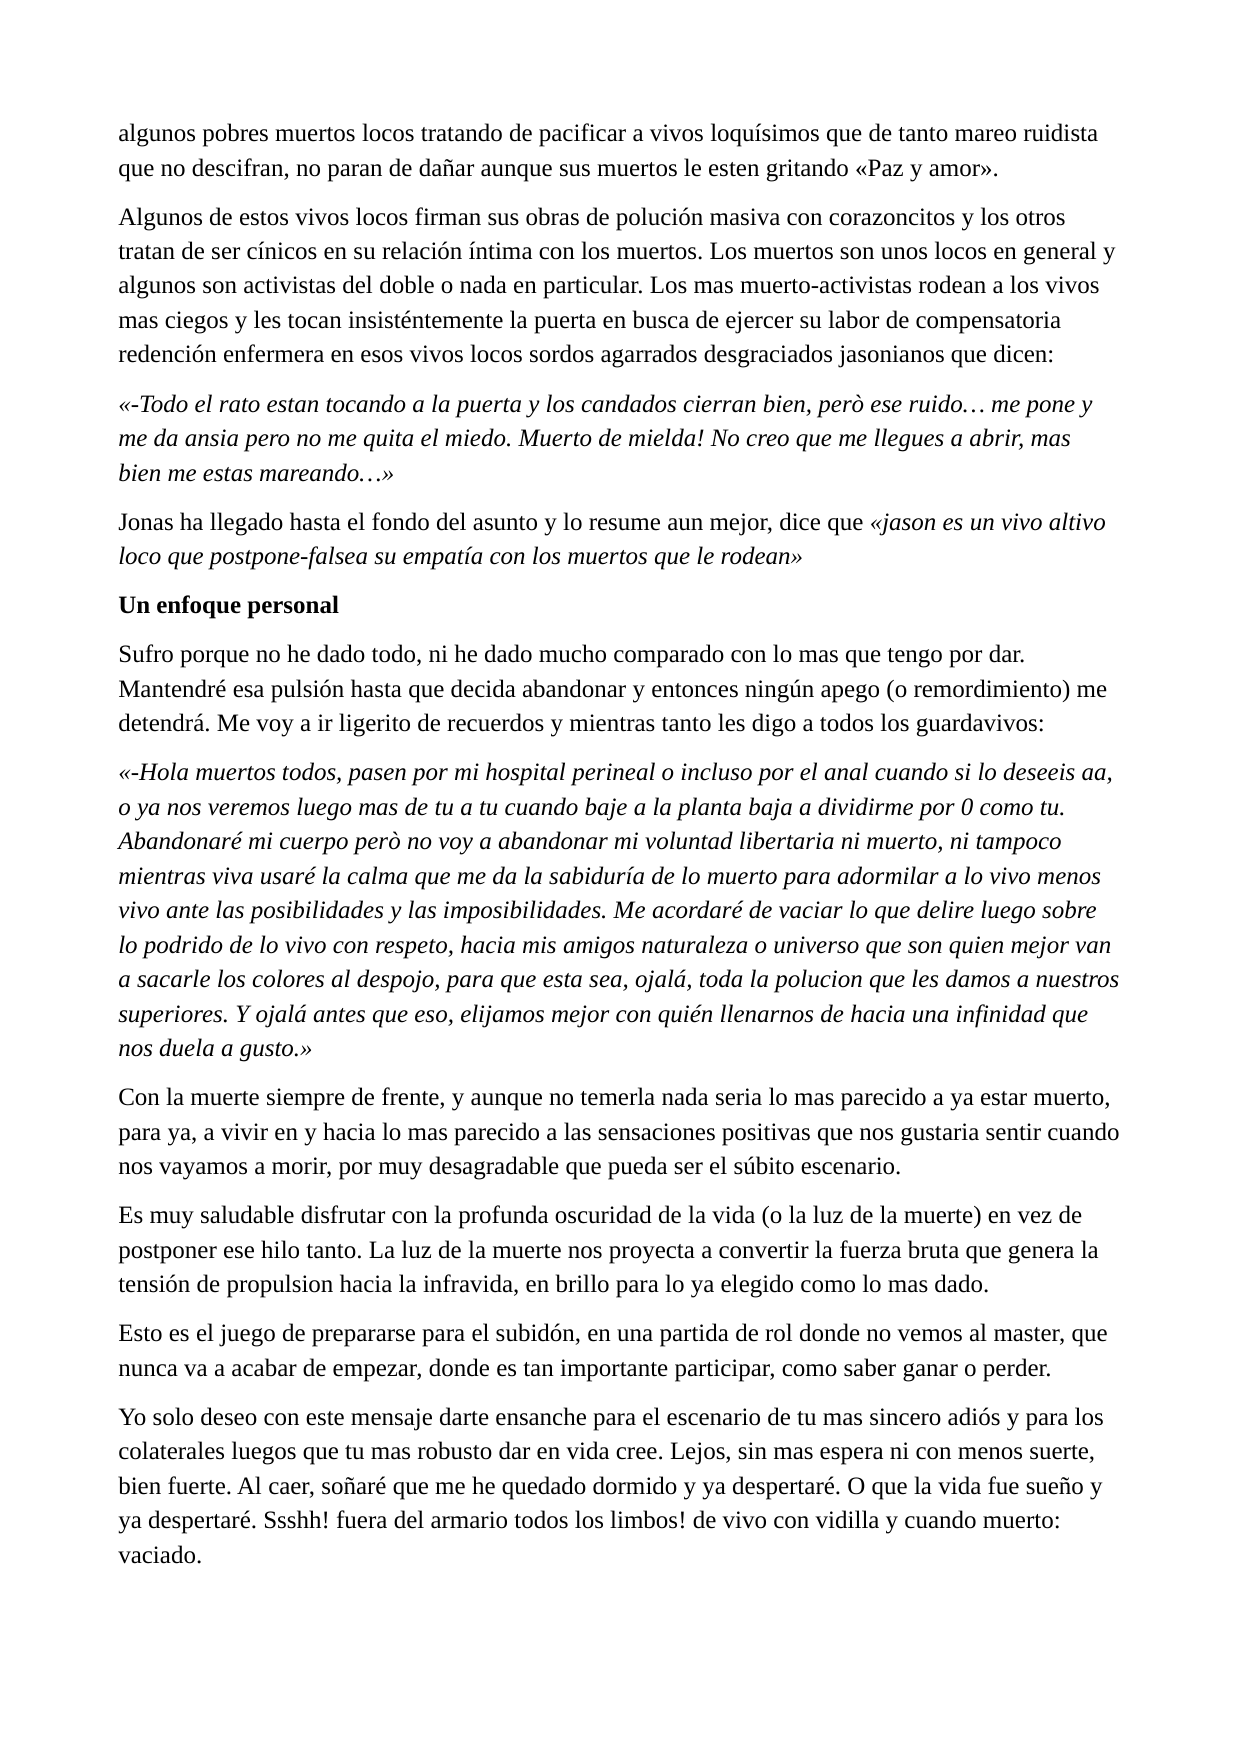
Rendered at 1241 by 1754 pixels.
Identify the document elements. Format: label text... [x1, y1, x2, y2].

text Esto es el juego de prepararse para el subidón, en una partida de rol donde no vemos al master, que nunca va a acabar de empezar, donde es tan importante participar, como saber ganar o perder. [118, 1318, 1122, 1381]
text Con la muerte siempre de frente, y aunque no temerla nada seria lo mas parecido a ya estar muerto, para ya, a vivir en y hacia lo mas parecido a las sensaciones positivas que nos gustaria sentir cuando nos vayamos a morir, por muy desagradable que pueda ser el súbito escenario. [118, 1082, 1122, 1180]
text Un enfoque personal [118, 590, 1122, 619]
text Jonas ha llegado hasta el fondo del asunto y lo resume aun mejor, dice que «jason es un vivo altivo loco que postpone-falsea su empatía con los muertos que le rodean» [118, 507, 1122, 570]
text Es muy saludable disfrutar con la profunda oscuridad de la vida (o la luz de la muerte) en vez de postponer ese hilo tanto. La luz de la muerte nos proyecta a convertir la fuerza bruta que genera la tensión de propulsion hacia la infravida, en brillo para lo ya elegido como lo mas dado. [118, 1200, 1122, 1298]
text «-Todo el rato estan tocando a la puerta y los candados cierran bien, però ese ruido… me pone y me da ansia pero no me quita el miedo. Muerto de mielda! No creo que me llegues a abrir, mas bien me estas mareando…» [118, 389, 1122, 486]
text Yo solo deseo con este mensaje darte ensanche para el escenario de tu mas sincero adiós y para los colaterales luegos que tu mas robusto dar en vida cree. Lejos, sin mas espera ni con menos suerte, bien fuerte. Al caer, soñaré que me he quedado dormido y ya despertaré. O que la vida fue sueño y ya despertaré. Ssshh! fuera del armario todos los limbos! de vivo con vidilla y cuando muerto: vaciado. [118, 1402, 1122, 1568]
text «-Hola muertos todos, pasen por mi hospital perineal o incluso por el anal cuando si lo deseeis aa, o ya nos veremos luego mas de tu a tu cuando baje a la planta baja a dividirme por 0 como tu. Abandonaré mi cuerpo però no voy a abandonar mi voluntad libertaria ni muerto, ni tampoco mientras viva usaré la calma que me da la sabiduría de lo muerto para adormilar a lo vivo menos vivo ante las posibilidades y las imposibilidades. Me acordaré de vaciar lo que delire luego sobre lo podrido de lo vivo con respeto, hacia mis amigos naturaleza o universo que son quien mejor van a sacarle los colores al despojo, para que esta sea, ojalá, toda la polucion que les damos a nuestros superiores. Y ojalá antes que eso, elijamos mejor con quién llenarnos de hacia una infinidad que nos duela a gusto.» [118, 757, 1122, 1062]
text Algunos de estos vivos locos firman sus obras de polución masiva con corazoncitos y los otros tratan de ser cínicos en su relación íntima con los muertos. Los muertos son unos locos en general y algunos son activistas del doble o nada en particular. Los mas muerto-activistas rodean a los vivos mas ciegos y les tocan insisténtemente la puerta en busca de ejercer su labor de compensatoria redención enfermera en esos vivos locos sordos agarrados desgraciados jasonianos que dicen: [118, 202, 1122, 368]
text Sufro porque no he dado todo, ni he dado mucho comparado con lo mas que tengo por dar. Mantendré esa pulsión hasta que decida abandonar y entonces ningún apego (o remordimiento) me detendrá. Me voy a ir ligerito de recuerdos y mientras tanto les digo a todos los guardavivos: [118, 639, 1122, 737]
text algunos pobres muertos locos tratando de pacificar a vivos loquísimos que de tanto mareo ruidista que no descifran, no paran de dañar aunque sus muertos le esten gritando «Paz y amor». [118, 118, 1122, 181]
